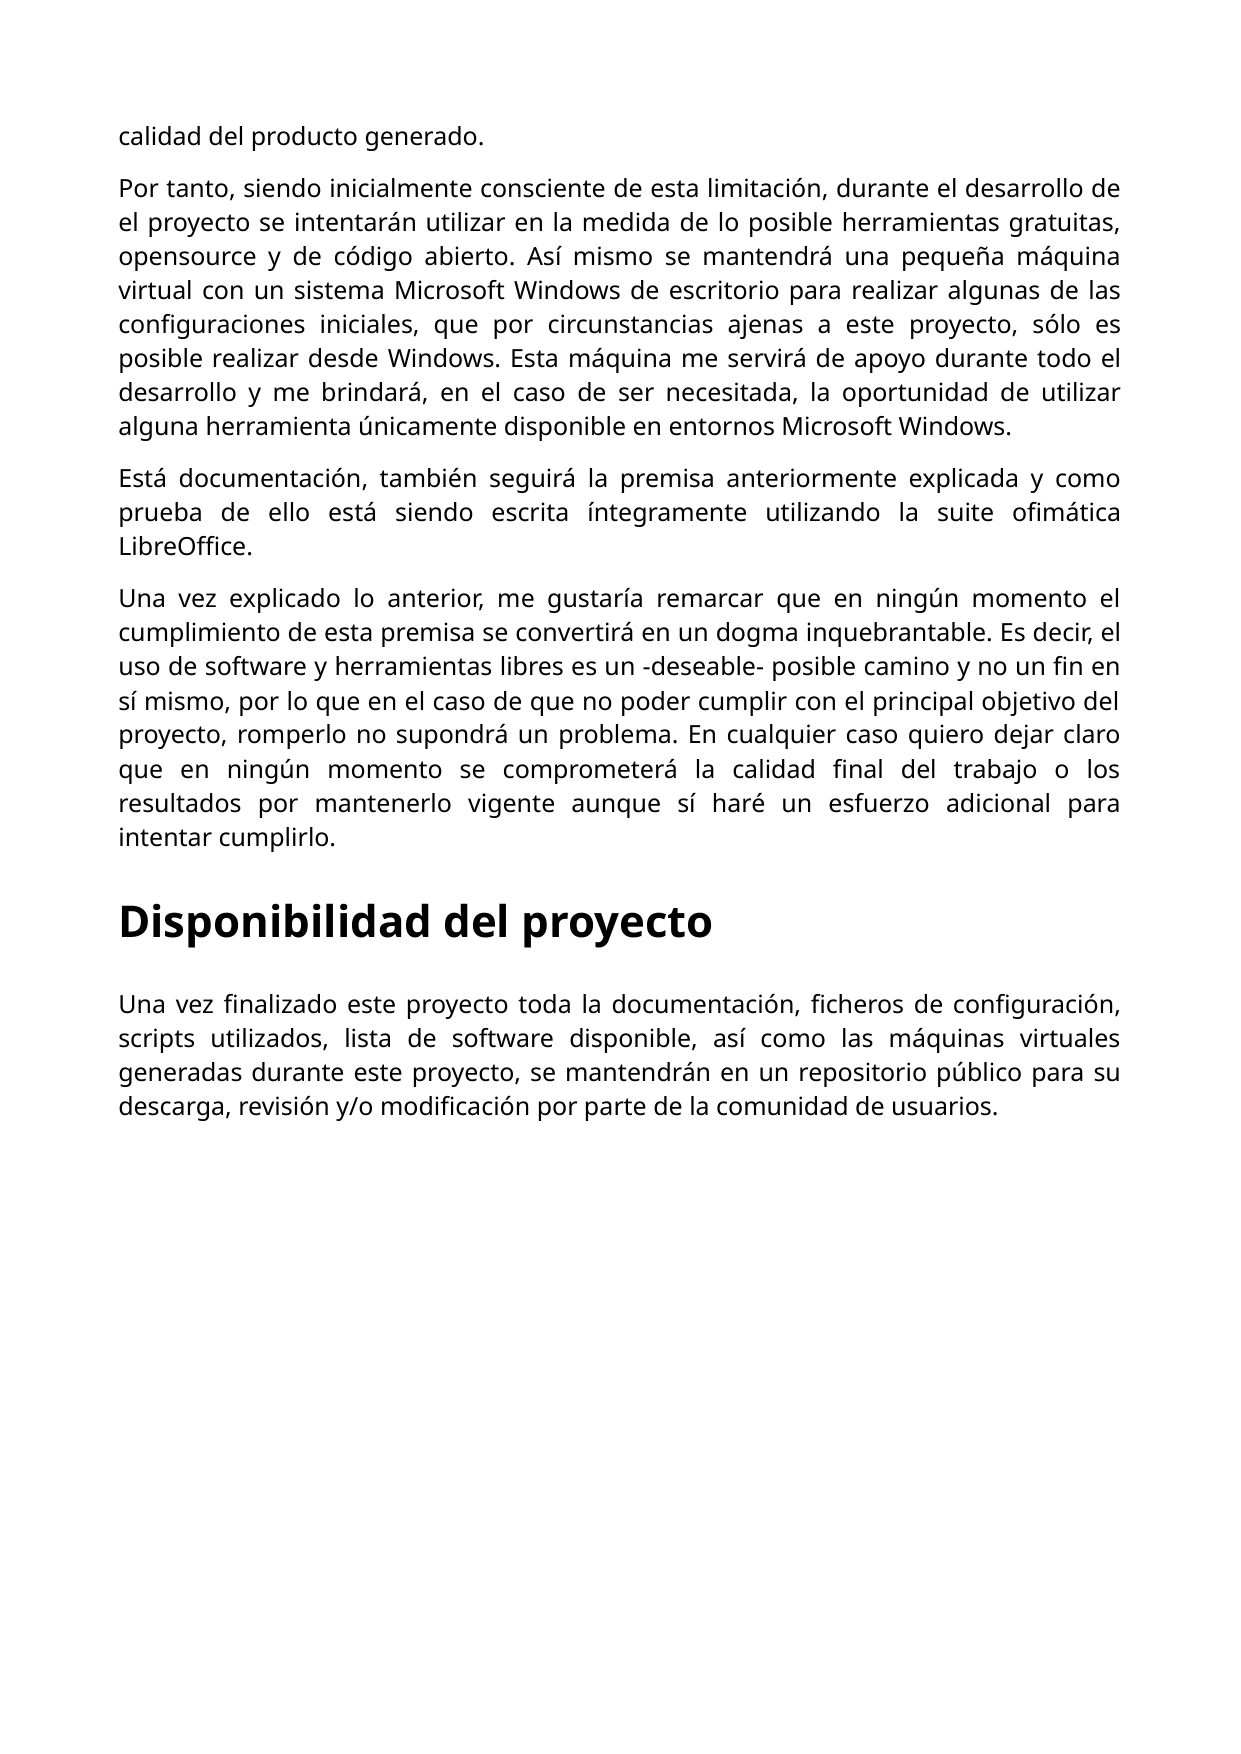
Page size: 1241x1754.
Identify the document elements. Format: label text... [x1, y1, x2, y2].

text Está documentación, también seguirá la premisa anteriormente explicada y como prueba de ello está siendo escrita íntegramente utilizando la suite ofimática LibreOffice. [118, 461, 1122, 563]
text Una vez explicado lo anterior, me gustaría remarcar que en ningún momento el cumplimiento de esta premisa se convertirá en un dogma inquebrantable. Es decir, el uso de software y herramientas libres es un -deseable- posible camino y no un fin en sí mismo, por lo que en el caso de que no poder cumplir con el principal objetivo del proyecto, romperlo no supondrá un problema. En cualquier caso quiero dejar claro que en ningún momento se comprometerá la calidad final del trabajo o los resultados por mantenerlo vigente aunque sí haré un esfuerzo adicional para intentar cumplirlo. [118, 581, 1122, 853]
text calidad del producto generado. [118, 118, 1122, 152]
subtitle Disponibilidad del proyecto [118, 891, 1122, 951]
text Por tanto, siendo inicialmente consciente de esta limitación, durante el desarrollo de el proyecto se intentarán utilizar en la medida de lo posible herramientas gratuitas, opensource y de código abierto. Así mismo se mantendrá una pequeña máquina virtual con un sistema Microsoft Windows de escritorio para realizar algunas de las configuraciones iniciales, que por circunstancias ajenas a este proyecto, sólo es posible realizar desde Windows. Esta máquina me servirá de apoyo durante todo el desarrollo y me brindará, en el caso de ser necesitada, la oportunidad de utilizar alguna herramienta únicamente disponible en entornos Microsoft Windows. [118, 170, 1122, 443]
text Una vez finalizado este proyecto toda la documentación, ficheros de configuración, scripts utilizados, lista de software disponible, así como las máquinas virtuales generadas durante este proyecto, se mantendrán en un repositorio público para su descarga, revisión y/o modificación por parte de la comunidad de usuarios. [118, 987, 1122, 1123]
